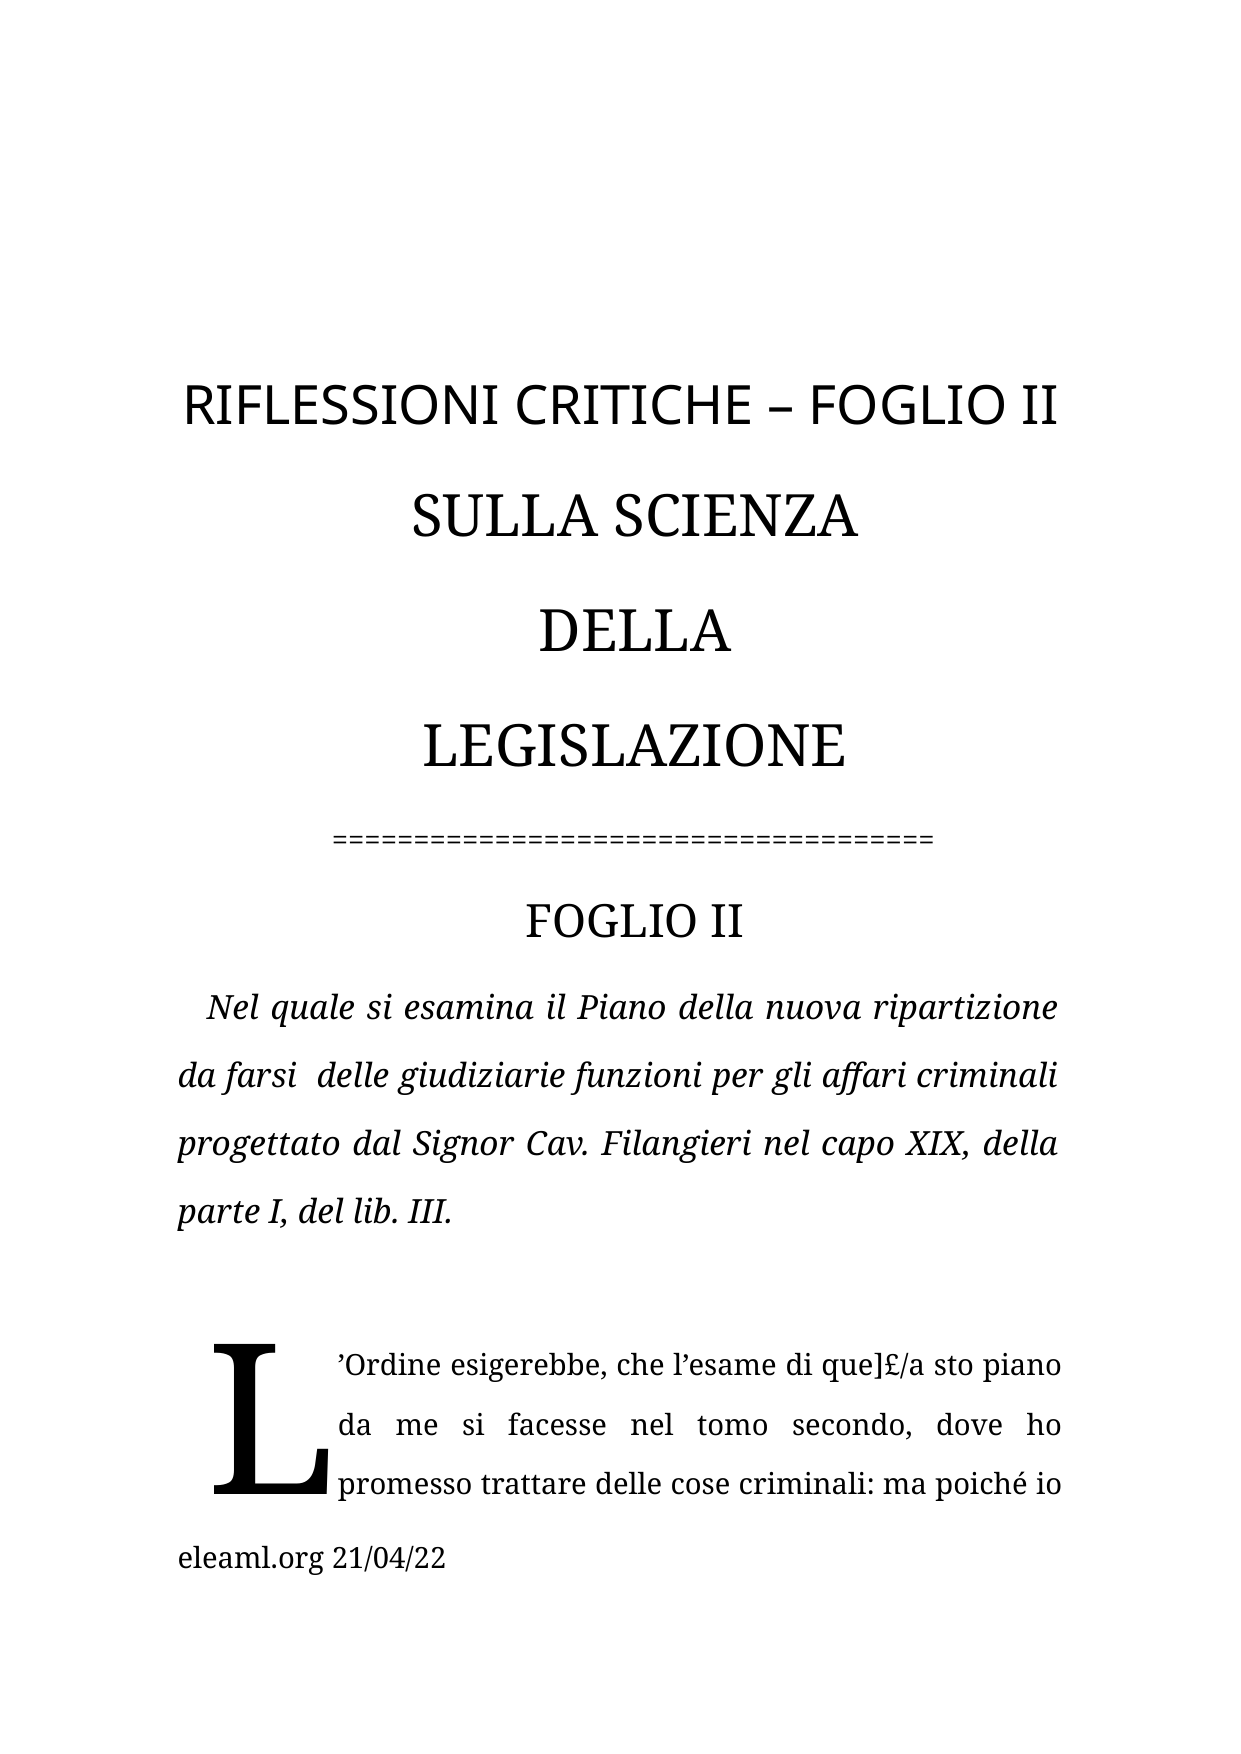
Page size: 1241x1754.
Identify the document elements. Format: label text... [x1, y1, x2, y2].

text ===================================== [177, 819, 1063, 859]
text SULLA SCIENZA [177, 474, 1063, 554]
text DELLA [177, 589, 1063, 669]
text Nel quale si esamina il Piano della nuova ripartizione da farsi delle giudiziarie funzioni per gli affari criminali progettato dal Signor Cav. Filangieri nel capo XIX, della parte I, del lib. III. [177, 983, 1063, 1233]
subtitle RIFLESSIONI CRITICHE – FOGLIO II [177, 366, 1063, 440]
text LEGISLAZIONE [177, 704, 1063, 784]
text FOGLIO II [177, 888, 1063, 951]
text L’Ordine esigerebbe, che l’esame di que]£/a sto piano da me si facesse nel tomo secondo, dove ho promesso trattare delle cose criminali: ma poiché io [177, 1344, 1063, 1503]
